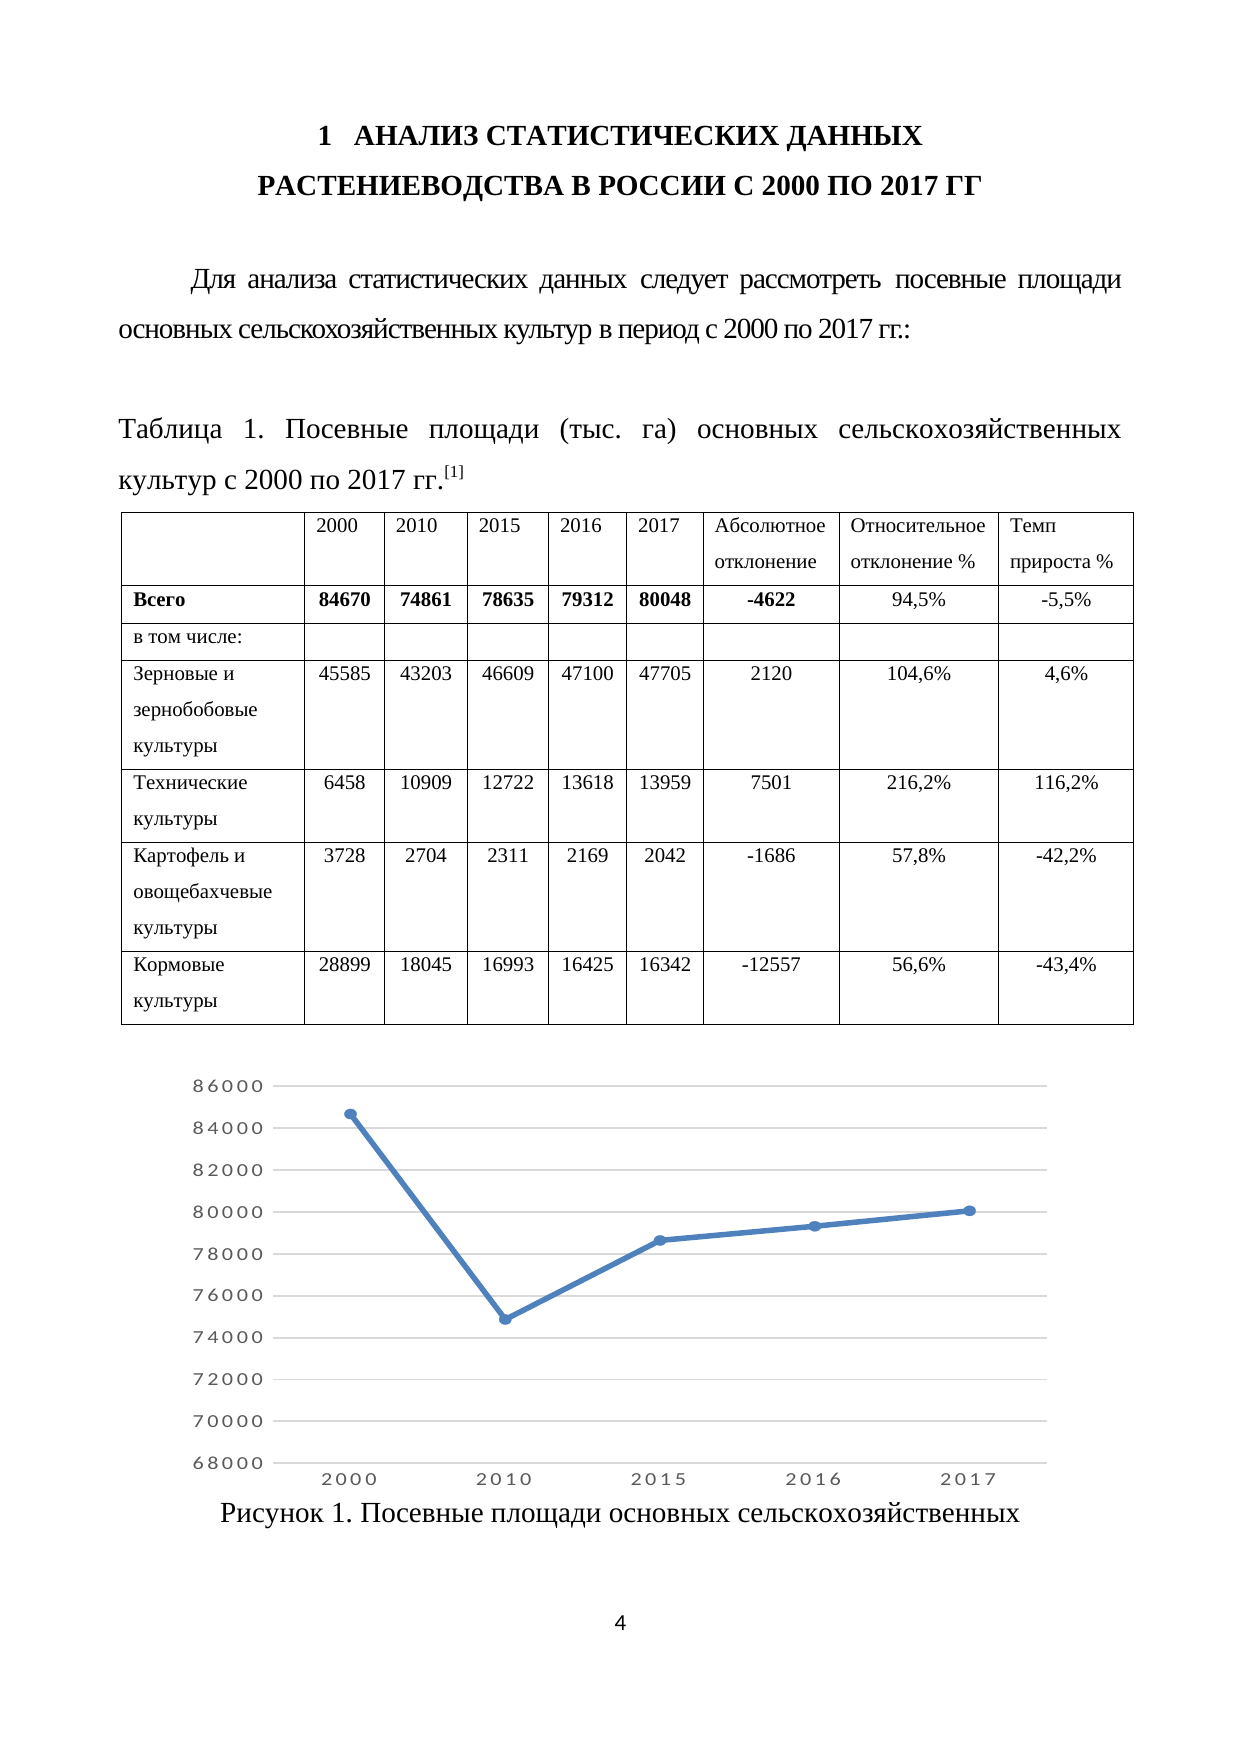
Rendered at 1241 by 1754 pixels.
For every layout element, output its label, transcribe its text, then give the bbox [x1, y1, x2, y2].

text Таблица 1. Посевные площади (тыс. га) основных сельскохозяйственных культур с 2000 по 2017 гг.[1] [118, 412, 1122, 496]
table_cell в том числе: [122, 624, 304, 659]
title Для анализа статистических данных следует рассмотреть посевные площади основных сельскохозяйственных культур в период с 2000 по 2017 гг.: [118, 261, 1122, 344]
table_header Относительное отклонение % [840, 513, 998, 585]
table_cell [840, 624, 998, 659]
table_cell 2169 [549, 843, 626, 951]
table_cell 2042 [627, 843, 703, 951]
table_cell [999, 624, 1133, 659]
table_header 2000 [305, 513, 384, 585]
table_cell 2311 [468, 843, 548, 951]
table_cell 57,8% [840, 843, 998, 951]
table_cell 16342 [627, 952, 703, 1024]
table_cell 3728 [305, 843, 384, 951]
table_cell -5,5% [999, 586, 1133, 622]
table_cell Картофель и овощебахчевые культуры [122, 843, 304, 951]
table_cell -43,4% [999, 952, 1133, 1024]
table_cell -12557 [704, 952, 839, 1024]
table_cell 2120 [704, 661, 839, 769]
table_cell [385, 624, 467, 659]
table_cell 47100 [549, 661, 626, 769]
table_cell 45585 [305, 661, 384, 769]
table_cell Кормовые культуры [122, 952, 304, 1024]
table_cell -1686 [704, 843, 839, 951]
table_cell 7501 [704, 770, 839, 842]
text Рисунок 1. Посевные площади основных сельскохозяйственных [118, 1076, 1122, 1528]
table_cell 78635 [468, 586, 548, 622]
table_header [122, 513, 304, 585]
table_cell 94,5% [840, 586, 998, 622]
table_cell 116,2% [999, 770, 1133, 842]
table_cell 10909 [385, 770, 467, 842]
table_cell Технические культуры [122, 770, 304, 842]
table_cell [468, 624, 548, 659]
table_cell 18045 [385, 952, 467, 1024]
table_header Темп прироста % [999, 513, 1133, 585]
table_cell 47705 [627, 661, 703, 769]
table_cell 104,6% [840, 661, 998, 769]
table_cell Всего [122, 586, 304, 622]
table_cell 6458 [305, 770, 384, 842]
table_cell 84670 [305, 586, 384, 622]
table_cell 16425 [549, 952, 626, 1024]
table_cell 16993 [468, 952, 548, 1024]
table_cell 13959 [627, 770, 703, 842]
table_header 2017 [627, 513, 703, 585]
table_cell 2704 [385, 843, 467, 951]
table_cell Зерновые и зернобобовые культуры [122, 661, 304, 769]
table_cell 216,2% [840, 770, 998, 842]
subtitle 1 АНАЛИЗ СТАТИСТИЧЕСКИХ ДАННЫХ [118, 118, 1122, 152]
table_cell 28899 [305, 952, 384, 1024]
table_cell -42,2% [999, 843, 1133, 951]
table_cell 74861 [385, 586, 467, 622]
table_cell 79312 [549, 586, 626, 622]
subtitle РАСТЕНИЕВОДСТВА В РОССИИ С 2000 ПО 2017 ГГ [118, 168, 1122, 202]
table_cell [627, 624, 703, 659]
table_header 2016 [549, 513, 626, 585]
table_cell [549, 624, 626, 659]
table_header Абсолютное отклонение [704, 513, 839, 585]
table_cell 56,6% [840, 952, 998, 1024]
table_cell 46609 [468, 661, 548, 769]
table_cell 13618 [549, 770, 626, 842]
table_cell 4,6% [999, 661, 1133, 769]
table_cell 80048 [627, 586, 703, 622]
table_cell [305, 624, 384, 659]
table_cell 12722 [468, 770, 548, 842]
table_header 2010 [385, 513, 467, 585]
table_header 2015 [468, 513, 548, 585]
table_cell [704, 624, 839, 659]
table_cell 43203 [385, 661, 467, 769]
table_cell -4622 [704, 586, 839, 622]
